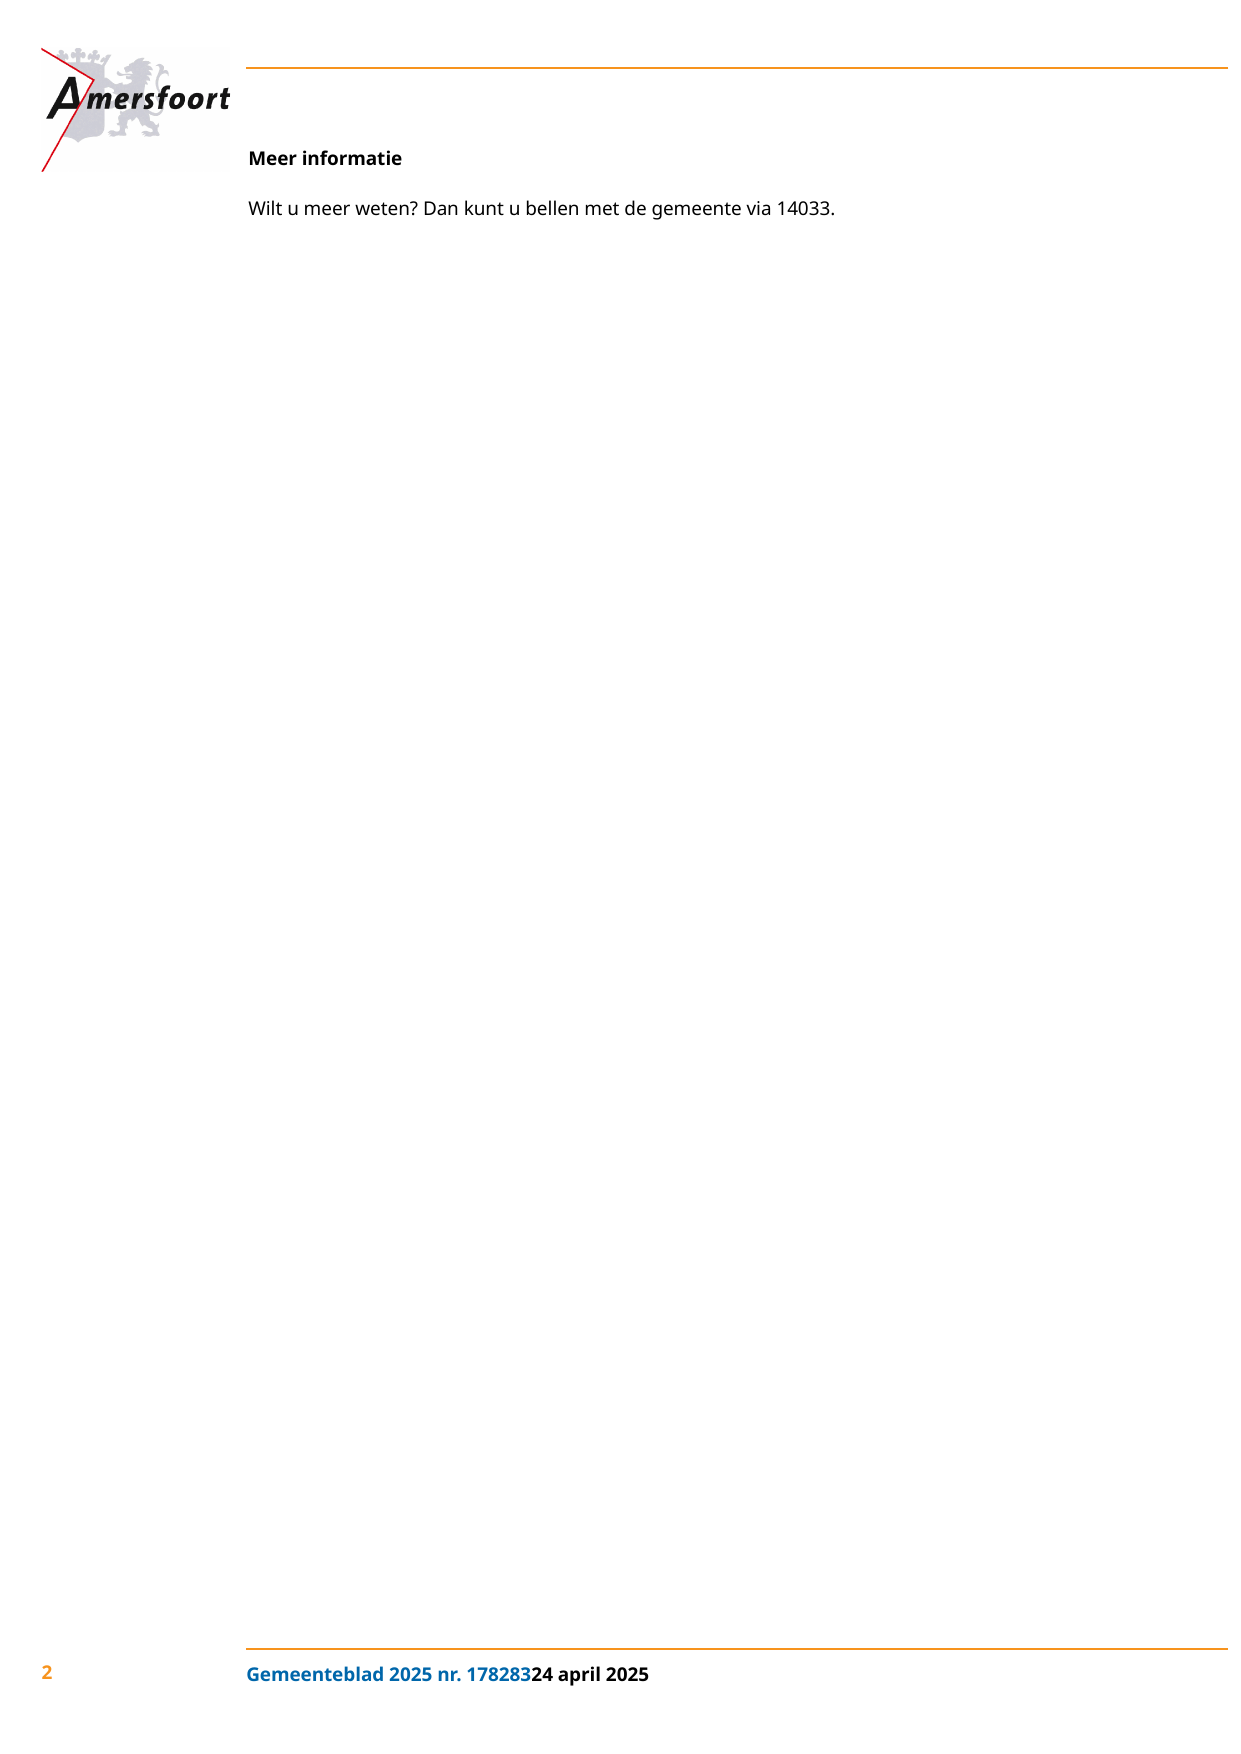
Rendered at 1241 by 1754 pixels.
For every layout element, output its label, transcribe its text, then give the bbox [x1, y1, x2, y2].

text Wilt u meer weten? Dan kunt u bellen met de gemeente via 14033. [248, 196, 1152, 221]
picture [41, 47, 231, 172]
text Meer informatie [248, 145, 1152, 171]
